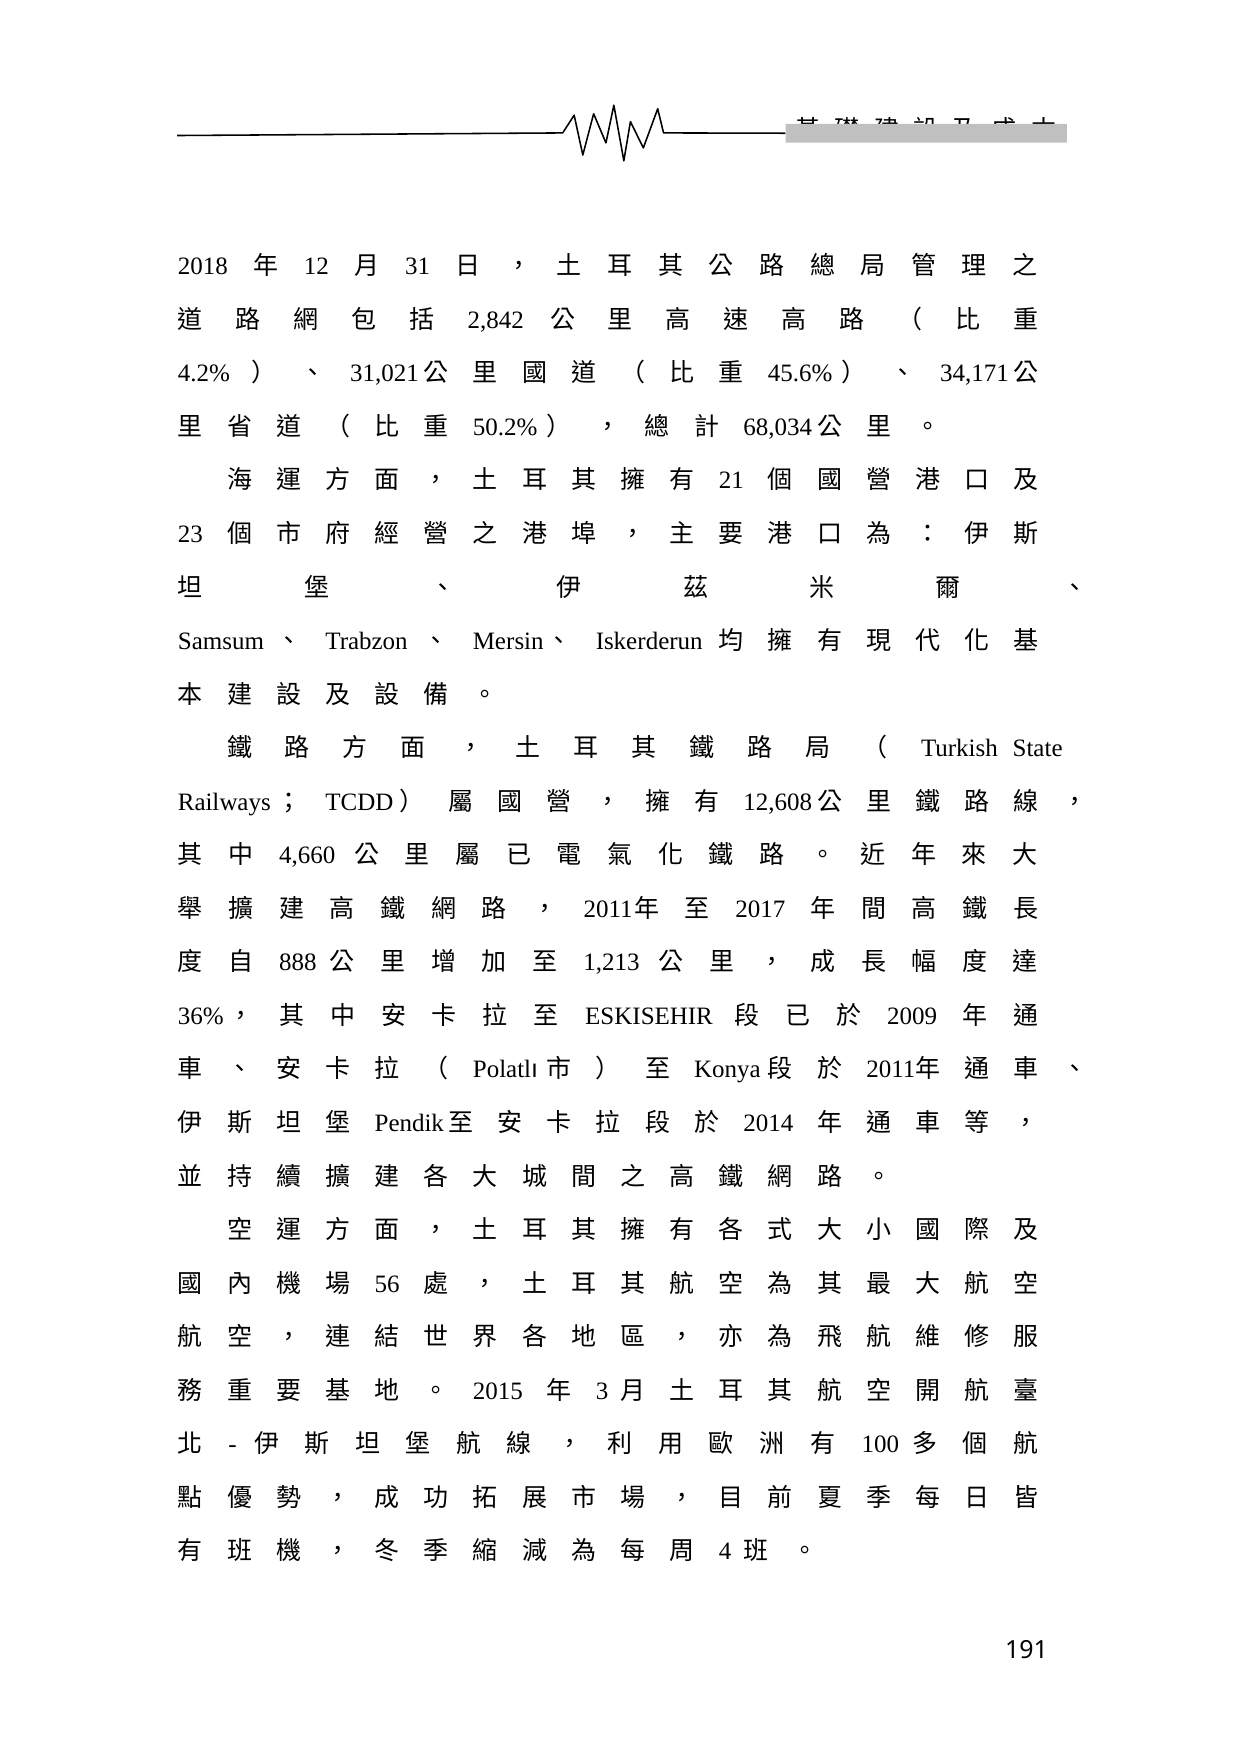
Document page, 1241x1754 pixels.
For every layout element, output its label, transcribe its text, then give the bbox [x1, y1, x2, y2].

text 海運方面，土耳其擁有21個國營港口及23個市府經營之港埠，主要港口為：伊斯坦堡、伊茲米爾、Samsum、Trabzon、Mersin、Iskerderun均擁有現代化基本建設及設備。 [178, 451, 1063, 719]
text 2018年12月31日，土耳其公路總局管理之道路網包括2,842公里高速高路（比重4.2%）、31,021公里國道（比重45.6%）、34,171公里省道（比重50.2%），總計68,034公里。 [178, 237, 1063, 451]
text 鐵路方面，土耳其鐵路局（Turkish State Railways；TCDD）屬國營，擁有12,608公里鐵路線，其中4,660公里屬已電氣化鐵路。近年來大舉擴建高鐵網路，2011年至2017年間高鐵長度自888公里增加至1,213公里，成長幅度達36%，其中安卡拉至ESKISEHIR段已於2009年通車、安卡拉（Polatlı市）至Konya段於2011年通車、伊斯坦堡Pendik至安卡拉段於2014年通車等，並持續擴建各大城間之高鐵網路。 [178, 719, 1063, 1201]
text 空運方面，土耳其擁有各式大小國際及國內機場56處，土耳其航空為其最大航空航空，連結世界各地區，亦為飛航維修服務重要基地。2015年3月土耳其航空開航臺北-伊斯坦堡航線，利用歐洲有100多個航點優勢，成功拓展市場，目前夏季每日皆有班機，冬季縮減為每周4班。 [178, 1201, 1063, 1576]
